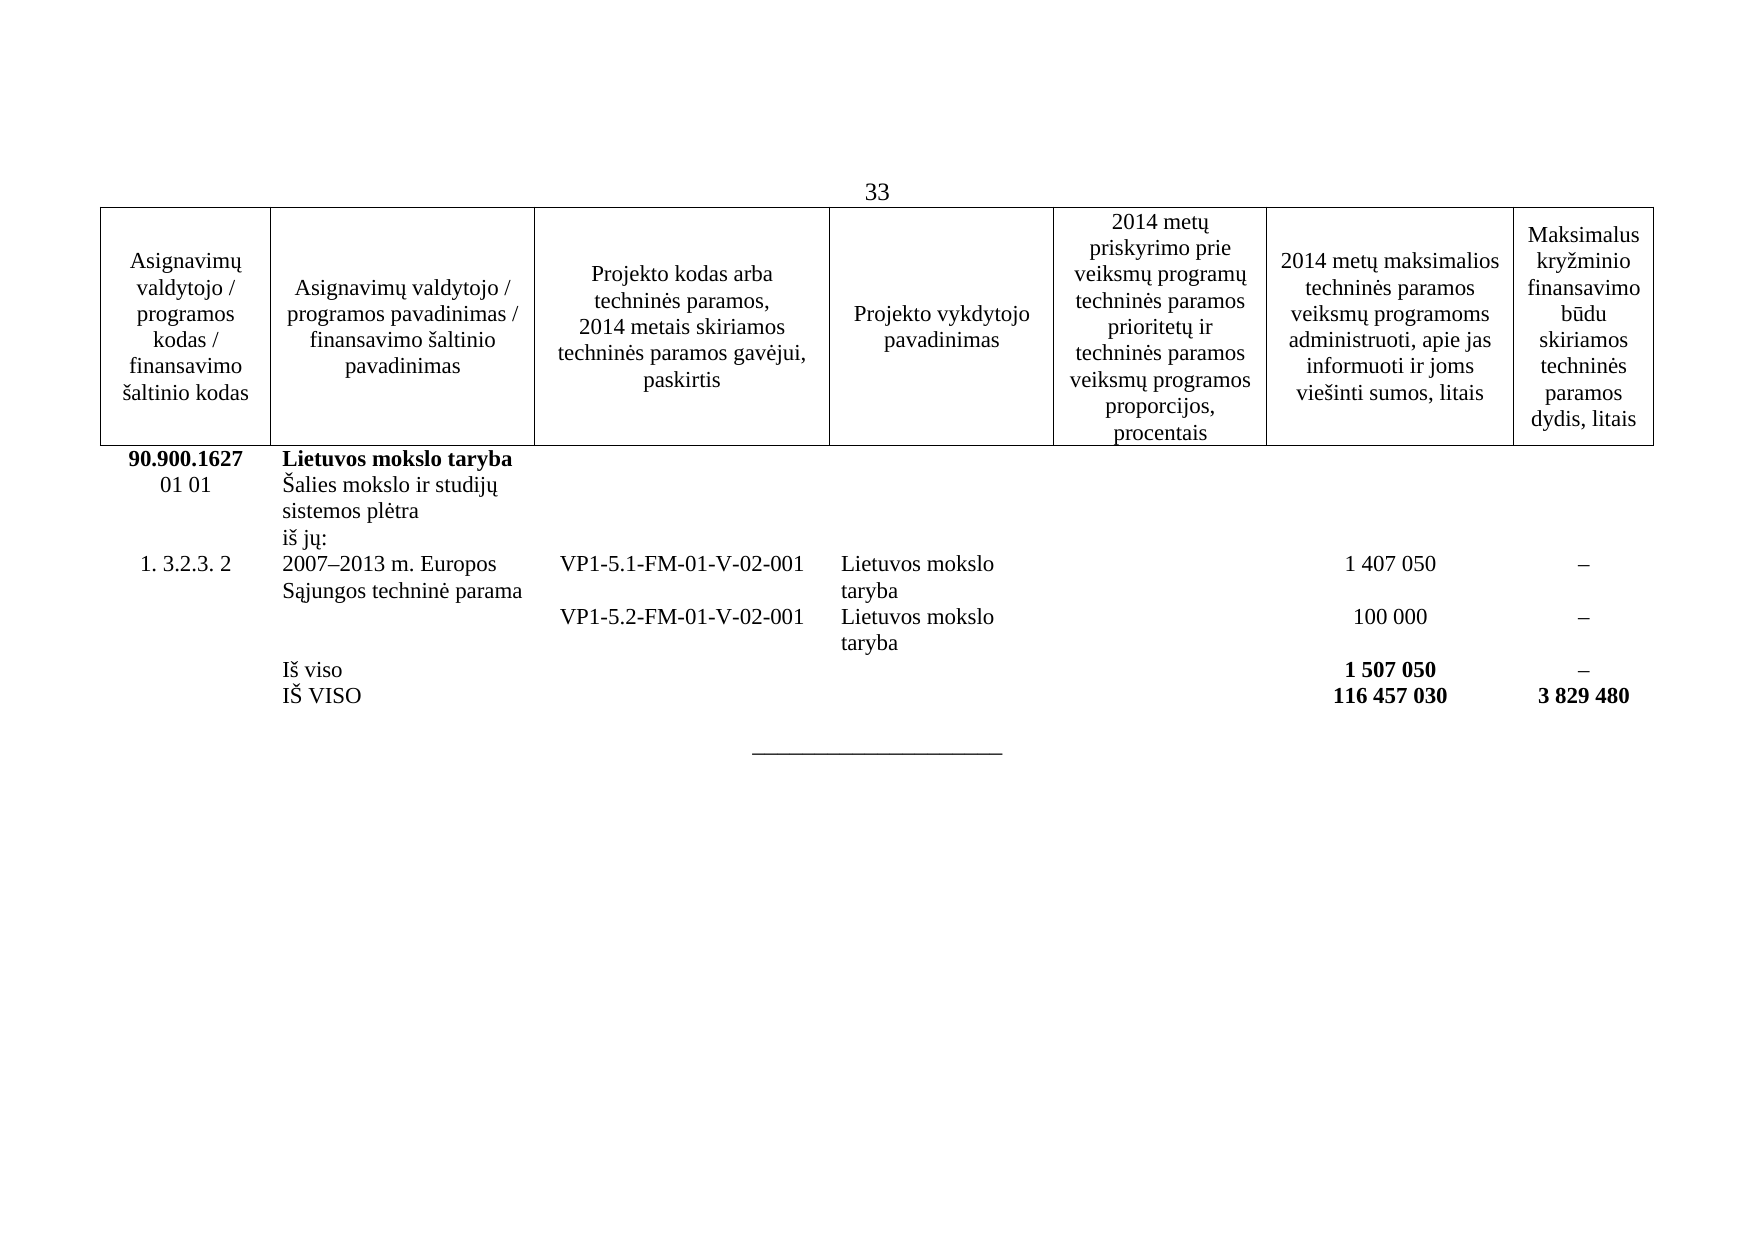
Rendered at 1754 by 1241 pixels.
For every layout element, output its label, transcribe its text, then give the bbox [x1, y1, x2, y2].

table_cell [1054, 550, 1267, 603]
table_cell IŠ VISO [271, 682, 534, 708]
table_cell 90.900.1627 [100, 446, 271, 471]
table_cell [1514, 446, 1653, 471]
text –––––––––––––––––––– [118, 737, 1636, 766]
table_cell – [1514, 603, 1653, 656]
table_cell VP1-5.1-FM-01-V-02-001 [534, 550, 829, 603]
table_cell 1 507 050 [1267, 656, 1514, 682]
table_cell 1. 3.2.3. 2 [100, 550, 271, 656]
table_cell [534, 524, 829, 550]
table_cell [1054, 524, 1267, 550]
table_cell 2007–2013 m. Europos Sąjungos techninė parama [271, 550, 534, 656]
table_cell [1054, 656, 1267, 682]
table_header Asignavimų valdytojo / programos pavadinimas / finansavimo šaltinio pavadinimas [271, 208, 534, 445]
table_cell [1267, 446, 1514, 471]
table_header 2014 metų maksimalios techninės paramos veiksmų programoms administruoti, apie jas informuoti ir joms viešinti sumos, litais [1267, 208, 1513, 445]
table_cell [1267, 471, 1514, 524]
table_cell [830, 471, 1054, 524]
table_cell 01 01 [100, 471, 271, 524]
table_cell [830, 656, 1054, 682]
table_cell 3 829 480 [1514, 682, 1653, 708]
table_cell [534, 656, 829, 682]
table_header Maksimalus kryžminio finansavimo būdu skiriamos techninės paramos dydis, litais [1514, 208, 1653, 445]
table_cell [534, 471, 829, 524]
table_cell [830, 682, 1054, 708]
table_cell Lietuvos mokslo taryba [271, 446, 534, 471]
table_cell – [1514, 550, 1653, 603]
table_cell VP1-5.2-FM-01-V-02-001 [534, 603, 829, 656]
table_cell 1 407 050 [1267, 550, 1514, 603]
table_cell 100 000 [1267, 603, 1514, 656]
table_cell iš jų: [271, 524, 534, 550]
table_cell [100, 682, 271, 708]
table_header Projekto kodas arba techninės paramos, 2014 metais skiriamos techninės paramos gavėjui, paskirtis [535, 208, 829, 445]
table_cell [534, 446, 829, 471]
table_header Asignavimų valdytojo / programos kodas / finansavimo šaltinio kodas [101, 208, 270, 445]
table_header 2014 metų priskyrimo prie veiksmų programų techninės paramos prioritetų ir techninės paramos veiksmų programos proporcijos, procentais [1054, 208, 1266, 445]
table_cell [1514, 471, 1653, 524]
table_cell – [1514, 656, 1653, 682]
table_cell [830, 446, 1054, 471]
table_cell [1054, 446, 1267, 471]
table_cell Iš viso [271, 656, 534, 682]
table_cell Lietuvos mokslo taryba [830, 550, 1054, 603]
table_cell [1514, 524, 1653, 550]
table_cell [1054, 682, 1267, 708]
table_cell Lietuvos mokslo taryba [830, 603, 1054, 656]
table_cell [1054, 603, 1267, 656]
table_cell Šalies mokslo ir studijų sistemos plėtra [271, 471, 534, 524]
table_cell [830, 524, 1054, 550]
table_header Projekto vykdytojo pavadinimas [830, 208, 1053, 445]
table_cell [100, 524, 271, 550]
table_cell [100, 656, 271, 682]
table_cell [1267, 524, 1514, 550]
table_cell 116 457 030 [1267, 682, 1514, 708]
table_cell [1054, 471, 1267, 524]
table_cell [534, 682, 829, 708]
